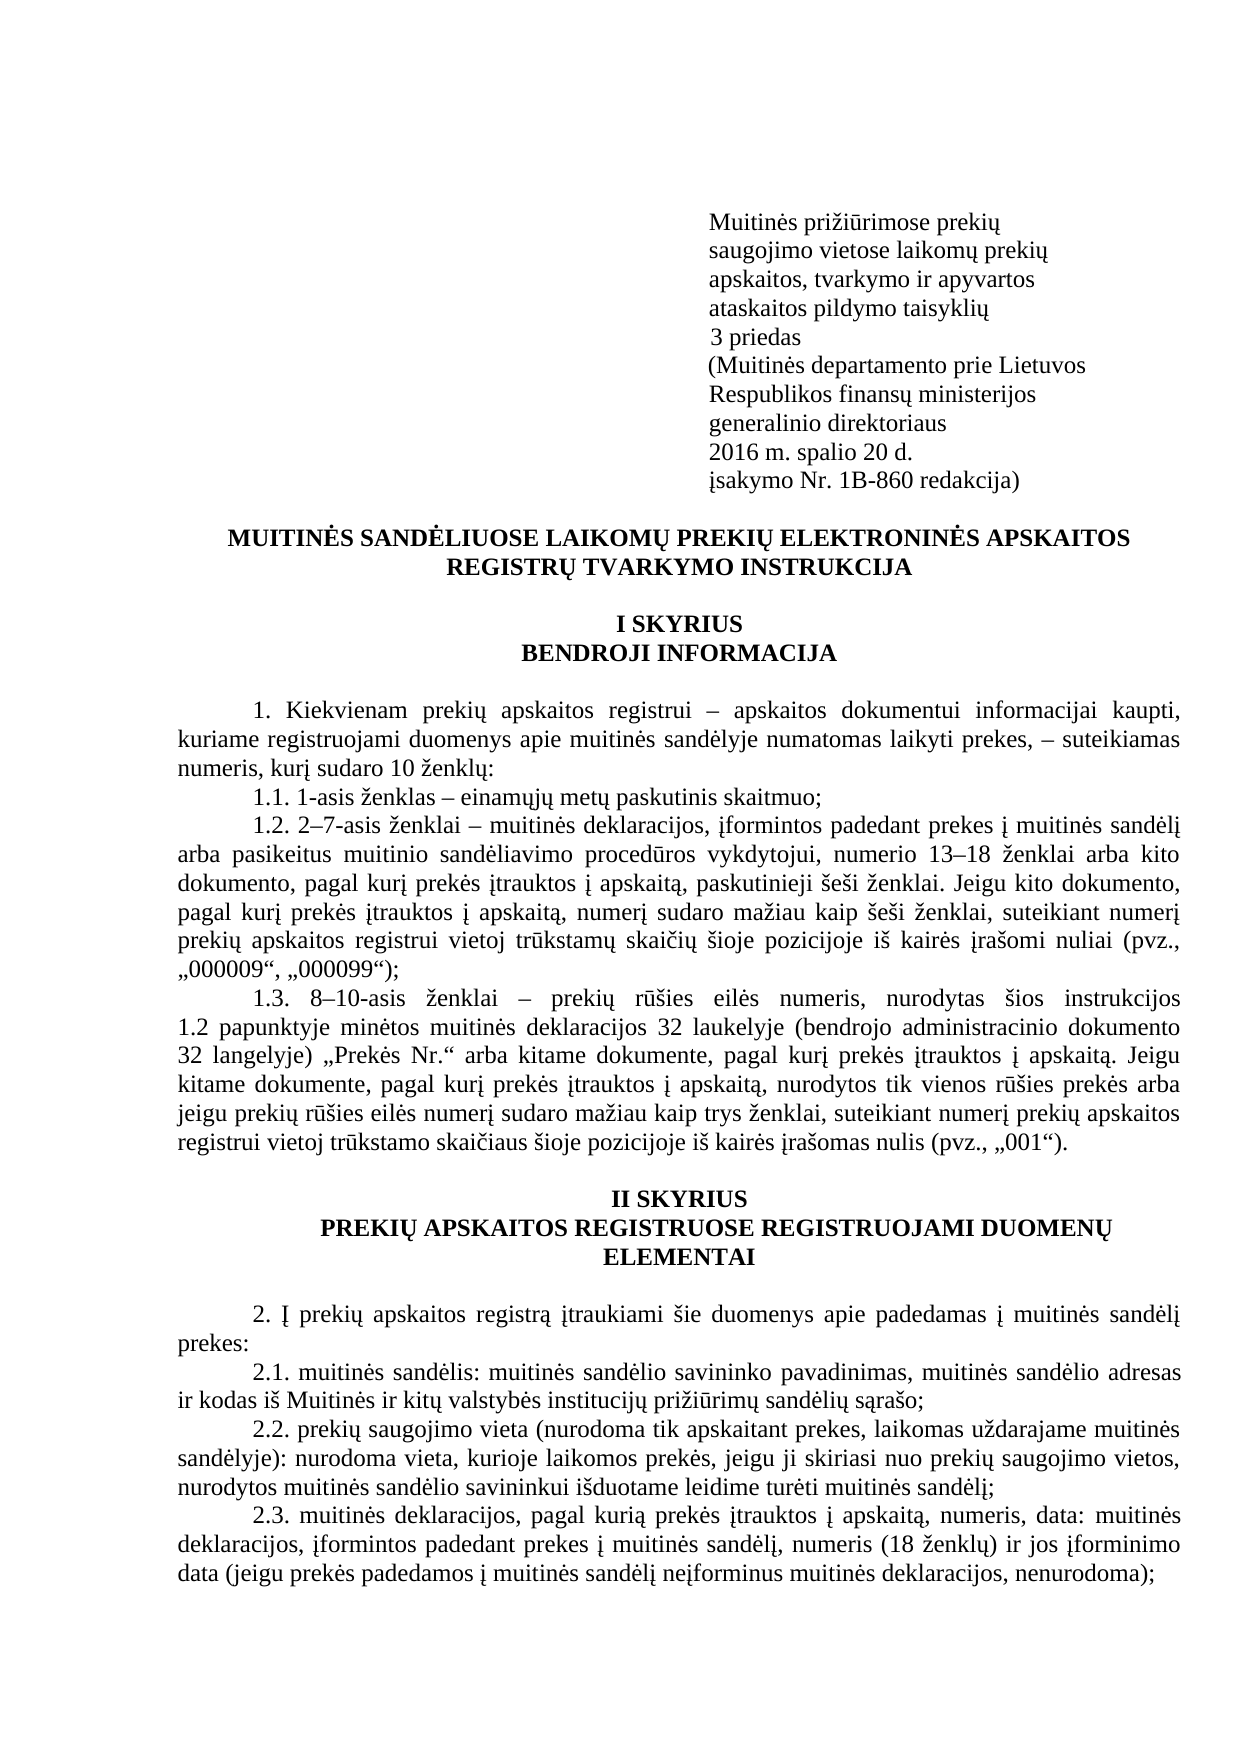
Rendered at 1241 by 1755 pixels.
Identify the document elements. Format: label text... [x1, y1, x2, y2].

text PREKIŲ APSKAITOS REGISTRUOSE REGISTRUOJAMI DUOMENŲ ELEMENTAI [177, 1213, 1181, 1270]
text Muitinės prižiūrimose prekių [709, 207, 1181, 235]
text įsakymo Nr. 1B-860 redakcija) [709, 465, 1181, 494]
text generalinio direktoriaus [709, 408, 1181, 437]
text apskaitos, tvarkymo ir apyvartos [709, 264, 1181, 293]
text (Muitinės departamento prie Lietuvos [708, 350, 1181, 379]
text 2. Į prekių apskaitos registrą įtraukiami šie duomenys apie padedamas į muitinės sandėlį prekes: [177, 1299, 1181, 1357]
text MUITINĖS SANDĖLIUOSE LAIKOMŲ PREKIŲ ELEKTRONINĖS APSKAITOS REGISTRŲ TVARKYMO INSTRUKCIJA [177, 523, 1181, 580]
text 2016 m. spalio 20 d. [709, 437, 1181, 465]
text II SKYRIUS [177, 1184, 1181, 1213]
text 1. Kiekvienam prekių apskaitos registrui – apskaitos dokumentui informacijai kaupti, kuriame registruojami duomenys apie muitinės sandėlyje numatomas laikyti prekes, – suteikiamas numeris, kurį sudaro 10 ženklų: [177, 695, 1181, 782]
text 2.3. muitinės deklaracijos, pagal kurią prekės įtrauktos į apskaitą, numeris, data: muitinės deklaracijos, įformintos padedant prekes į muitinės sandėlį, numeris (18 ženklų) ir jos įforminimo data (jeigu prekės padedamos į muitinės sandėlį neįforminus muitinės deklaracijos, nenurodoma); [177, 1500, 1181, 1587]
text 1.3. 8–10-asis ženklai – prekių rūšies eilės numeris, nurodytas šios instrukcijos 1.2 papunktyje minėtos muitinės deklaracijos 32 laukelyje (bendrojo administracinio dokumento 32 langelyje) „Prekės Nr.“ arba kitame dokumente, pagal kurį prekės įtrauktos į apskaitą. Jeigu kitame dokumente, pagal kurį prekės įtrauktos į apskaitą, nurodytos tik vienos rūšies prekės arba jeigu prekių rūšies eilės numerį sudaro mažiau kaip trys ženklai, suteikiant numerį prekių apskaitos registrui vietoj trūkstamo skaičiaus šioje pozicijoje iš kairės įrašomas nulis (pvz., „001“). [177, 983, 1181, 1155]
text ataskaitos pildymo taisyklių [709, 293, 1181, 322]
text 2.1. muitinės sandėlis: muitinės sandėlio savininko pavadinimas, muitinės sandėlio adresas ir kodas iš Muitinės ir kitų valstybės institucijų prižiūrimų sandėlių sąrašo; [177, 1357, 1181, 1414]
text BENDROJI INFORMACIJA [177, 638, 1181, 667]
text 1.1. 1-asis ženklas – einamųjų metų paskutinis skaitmuo; [177, 782, 1181, 810]
text saugojimo vietose laikomų prekių [709, 235, 1181, 264]
text Respublikos finansų ministerijos [709, 379, 1181, 408]
text 1.2. 2–7-asis ženklai – muitinės deklaracijos, įformintos padedant prekes į muitinės sandėlį arba pasikeitus muitinio sandėliavimo procedūros vykdytojui, numerio 13–18 ženklai arba kito dokumento, pagal kurį prekės įtrauktos į apskaitą, paskutinieji šeši ženklai. Jeigu kito dokumento, pagal kurį prekės įtrauktos į apskaitą, numerį sudaro mažiau kaip šeši ženklai, suteikiant numerį prekių apskaitos registrui vietoj trūkstamų skaičių šioje pozicijoje iš kairės įrašomi nuliai (pvz., „000009“, „000099“); [177, 810, 1181, 983]
text I SKYRIUS [177, 609, 1181, 638]
text 2.2. prekių saugojimo vieta (nurodoma tik apskaitant prekes, laikomas uždarajame muitinės sandėlyje): nurodoma vieta, kurioje laikomos prekės, jeigu ji skiriasi nuo prekių saugojimo vietos, nurodytos muitinės sandėlio savininkui išduotame leidime turėti muitinės sandėlį; [177, 1414, 1181, 1500]
text 3 priedas [709, 322, 1181, 350]
